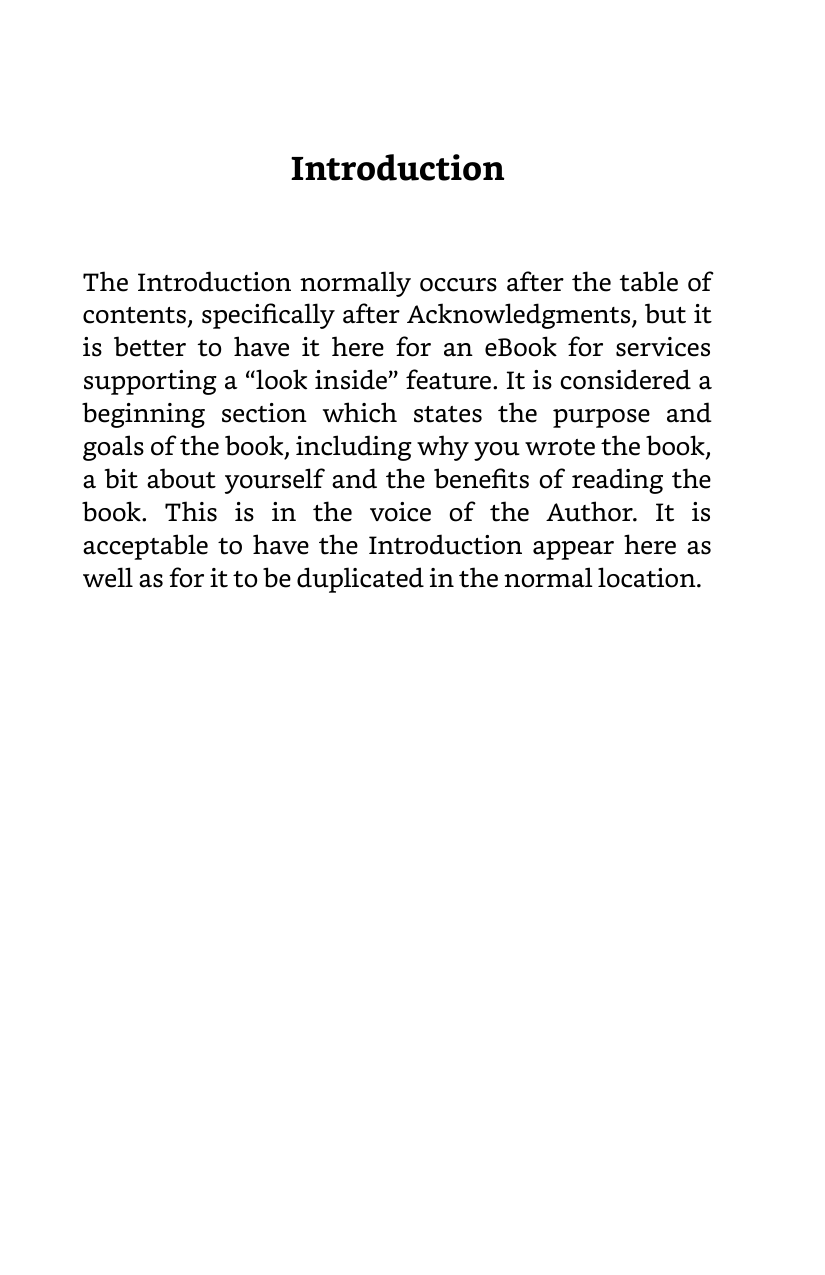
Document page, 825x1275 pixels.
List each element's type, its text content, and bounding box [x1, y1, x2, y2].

subtitle Introduction [82, 146, 712, 189]
text The Introduction normally occurs after the table of contents, specifically after Acknowledgments, but it is better to have it here for an eBook for services supporting a “look inside” feature. It is considered a beginning section which states the purpose and goals of the book, including why you wrote the book, a bit about yourself and the benefits of reading the book. This is in the voice of the Author. It is acceptable to have the Introduction appear here as well as for it to be duplicated in the normal location. [82, 264, 712, 594]
